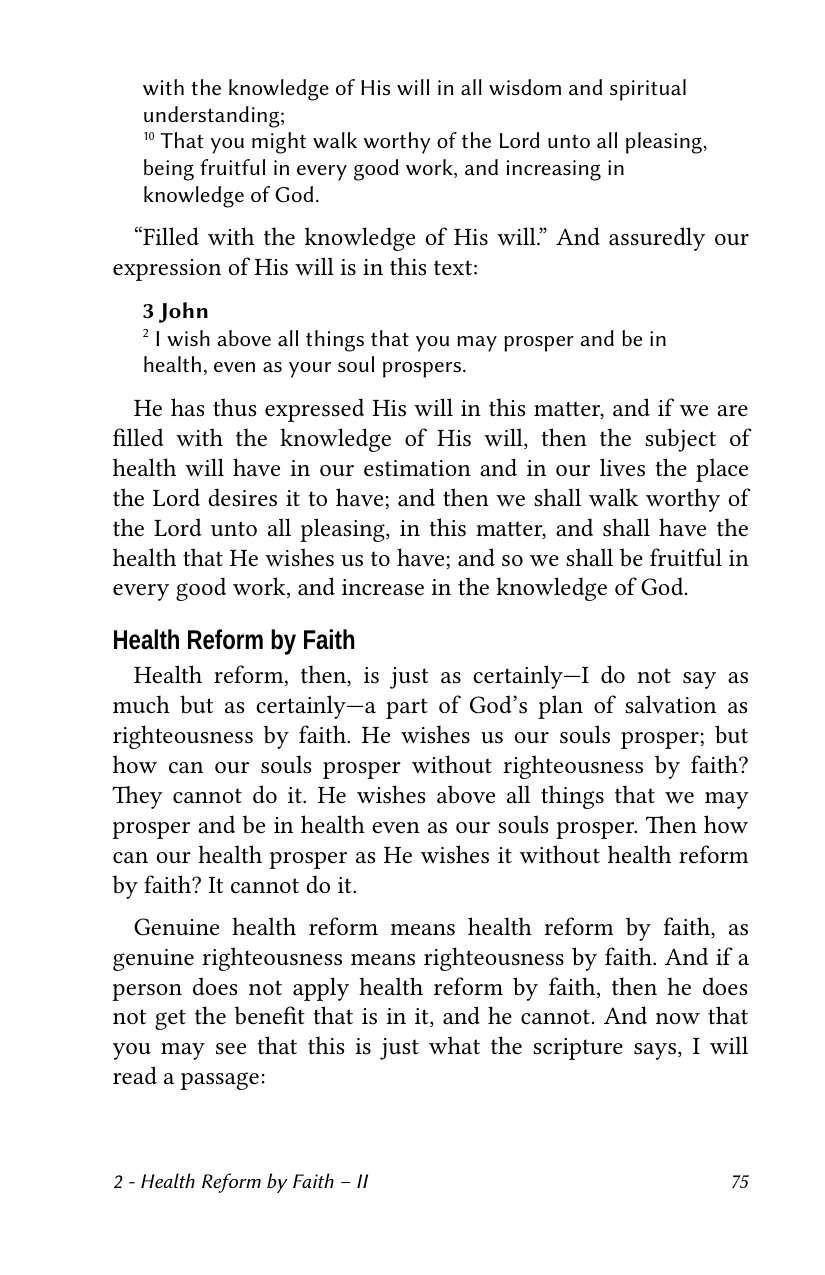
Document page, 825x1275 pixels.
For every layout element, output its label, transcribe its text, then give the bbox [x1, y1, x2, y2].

text 3 John [142, 298, 750, 324]
text He has thus expressed His will in this matter, and if we are filled with the knowledge of His will, then the subject of health will have in our estimation and in our lives the place the Lord desires it to have; and then we shall walk worthy of the Lord unto all pleasing, in this matter, and shall have the health that He wishes us to have; and so we shall be fruitful in every good work, and increase in the knowledge of God. [112, 394, 750, 602]
text Genuine health reform means health reform by faith, as genuine righteousness means righteousness by faith. And if a person does not apply health reform by faith, then he does not get the benefit that is in it, and he cannot. And now that you may see that this is just what the scripture says, I will read a passage: [112, 913, 750, 1091]
subtitle Health Reform by Faith [112, 624, 750, 655]
text Health reform, then, is just as certainly—I do not say as much but as certainly—a part of God’s plan of salvation as righteousness by faith. He wishes us our souls prosper; but how can our souls prosper without righteousness by faith? They cannot do it. He wishes above all things that we may prosper and be in health even as our souls prosper. Then how can our health prosper as He wishes it without health reform by faith? It cannot do it. [112, 661, 750, 899]
text 2 I wish above all things that you may prosper and be in health, even as your soul prospers. [142, 326, 720, 378]
text 10 That you might walk worthy of the Lord unto all pleasing, being fruitful in every good work, and increasing in knowledge of God. [142, 128, 720, 208]
text “Filled with the knowledge of His will.” And assuredly our expression of His will is in this text: [112, 223, 750, 282]
text with the knowledge of His will in all wisdom and spiritual understanding; [142, 75, 720, 128]
